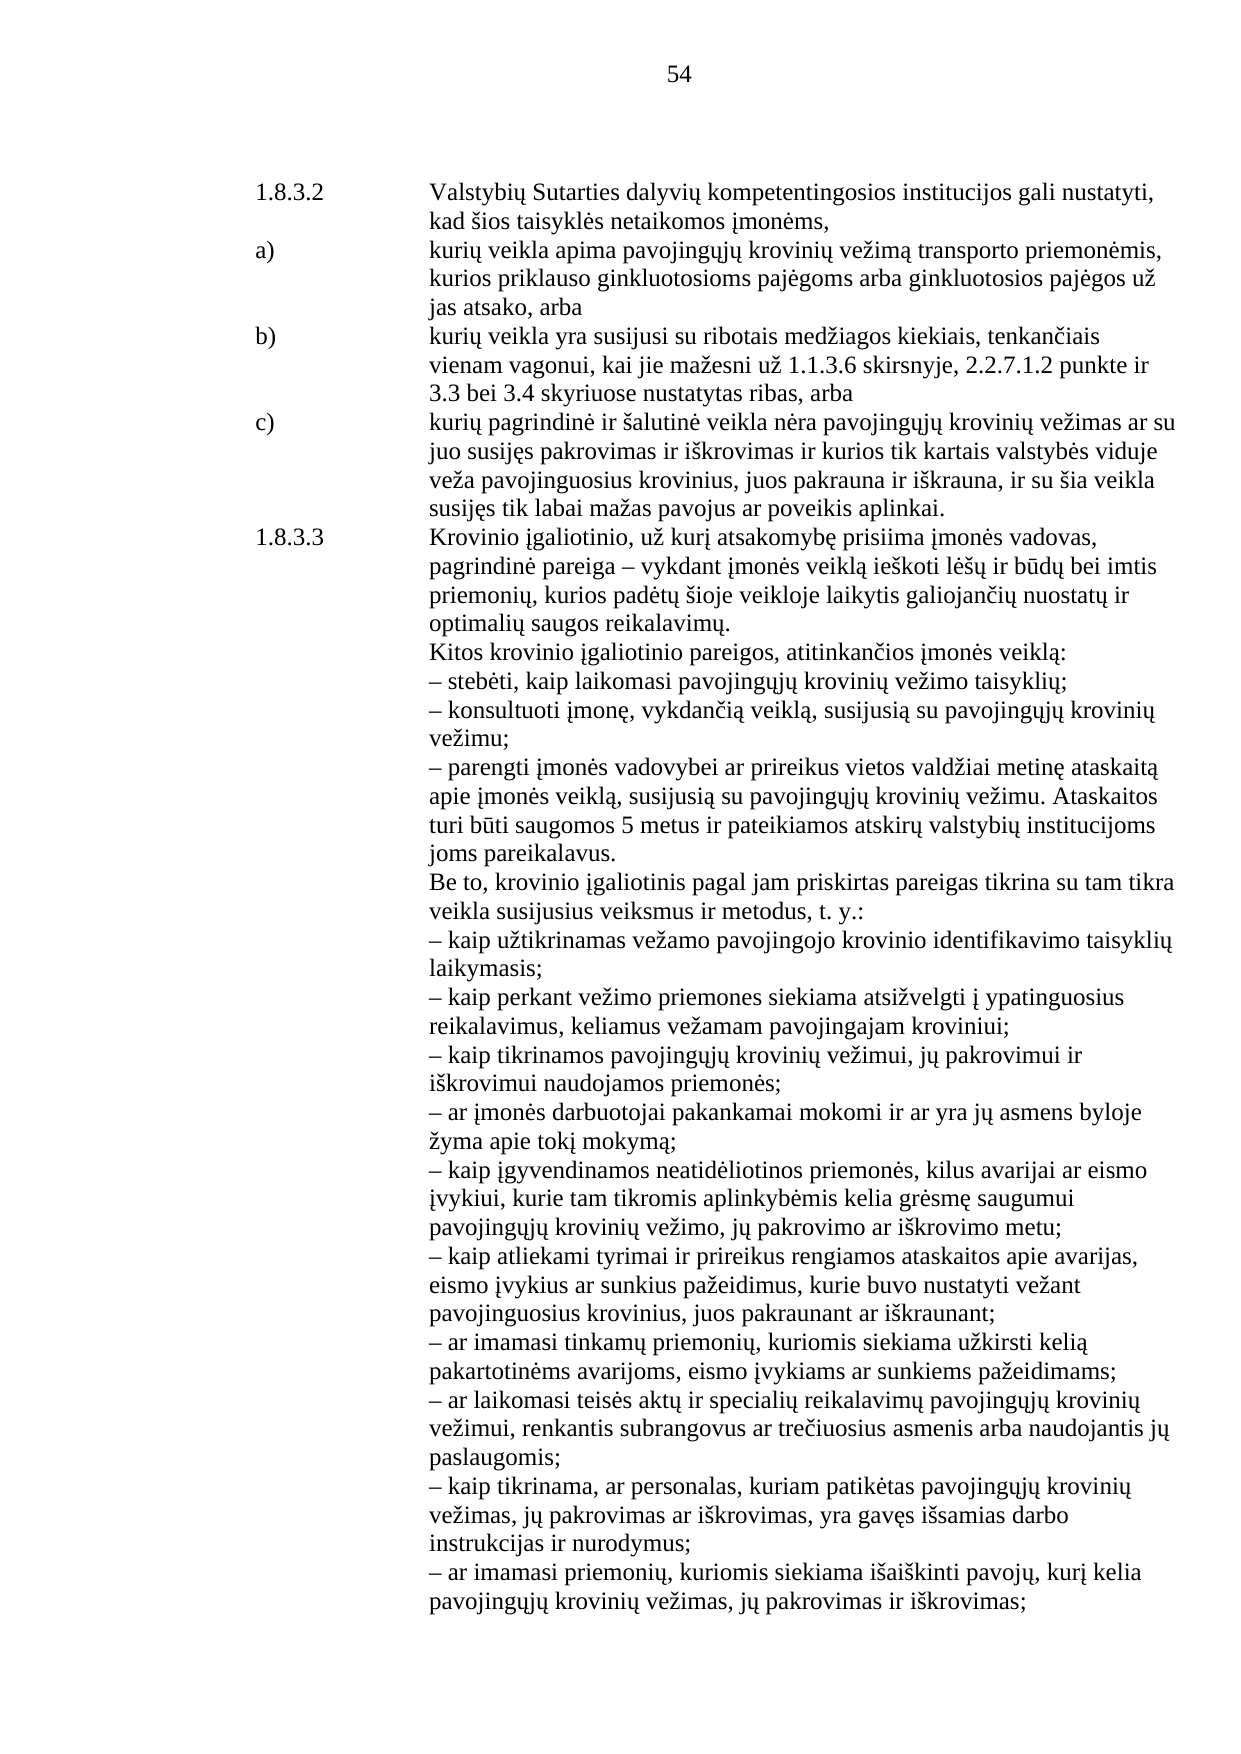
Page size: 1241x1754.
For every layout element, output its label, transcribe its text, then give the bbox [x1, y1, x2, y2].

table_cell [1181, 436, 1224, 522]
table_cell [177, 695, 425, 752]
table_cell [1181, 781, 1224, 867]
table_cell [1181, 896, 1224, 925]
table_cell [177, 867, 425, 925]
table_cell [1181, 1413, 1224, 1471]
table_cell [177, 637, 181, 666]
table_cell [421, 666, 425, 695]
table_cell [177, 666, 181, 695]
table_cell [1181, 1068, 1224, 1097]
table_cell [177, 1097, 425, 1155]
table_cell [177, 982, 425, 1040]
table_cell c) [177, 407, 425, 522]
table_cell [1181, 1011, 1224, 1040]
table_cell [1181, 1586, 1224, 1615]
table_cell [177, 1327, 425, 1385]
table_cell [177, 752, 425, 867]
table_cell [1181, 723, 1224, 752]
table_cell [1181, 1500, 1224, 1557]
table_cell 1.8.3.2 [177, 177, 425, 235]
table_cell [1181, 206, 1224, 235]
table_cell [177, 1557, 425, 1615]
table_cell 1.8.3.3 [177, 522, 425, 637]
table_cell [177, 925, 425, 982]
table_cell [177, 1471, 425, 1557]
table_cell [1181, 551, 1224, 637]
table_cell [1181, 1356, 1224, 1385]
table_cell [1181, 1183, 1224, 1241]
table_cell [1181, 263, 1224, 321]
table_cell [1181, 1126, 1224, 1155]
table_cell [177, 1385, 425, 1471]
table_cell [1181, 350, 1224, 407]
table_cell [1181, 1270, 1224, 1327]
table_cell a) [177, 235, 425, 321]
table_cell [177, 1040, 425, 1097]
table_cell [177, 1155, 425, 1241]
table_cell b) [177, 321, 425, 407]
table_cell [1181, 953, 1224, 982]
table_cell [177, 1241, 425, 1327]
table_cell [421, 637, 425, 666]
